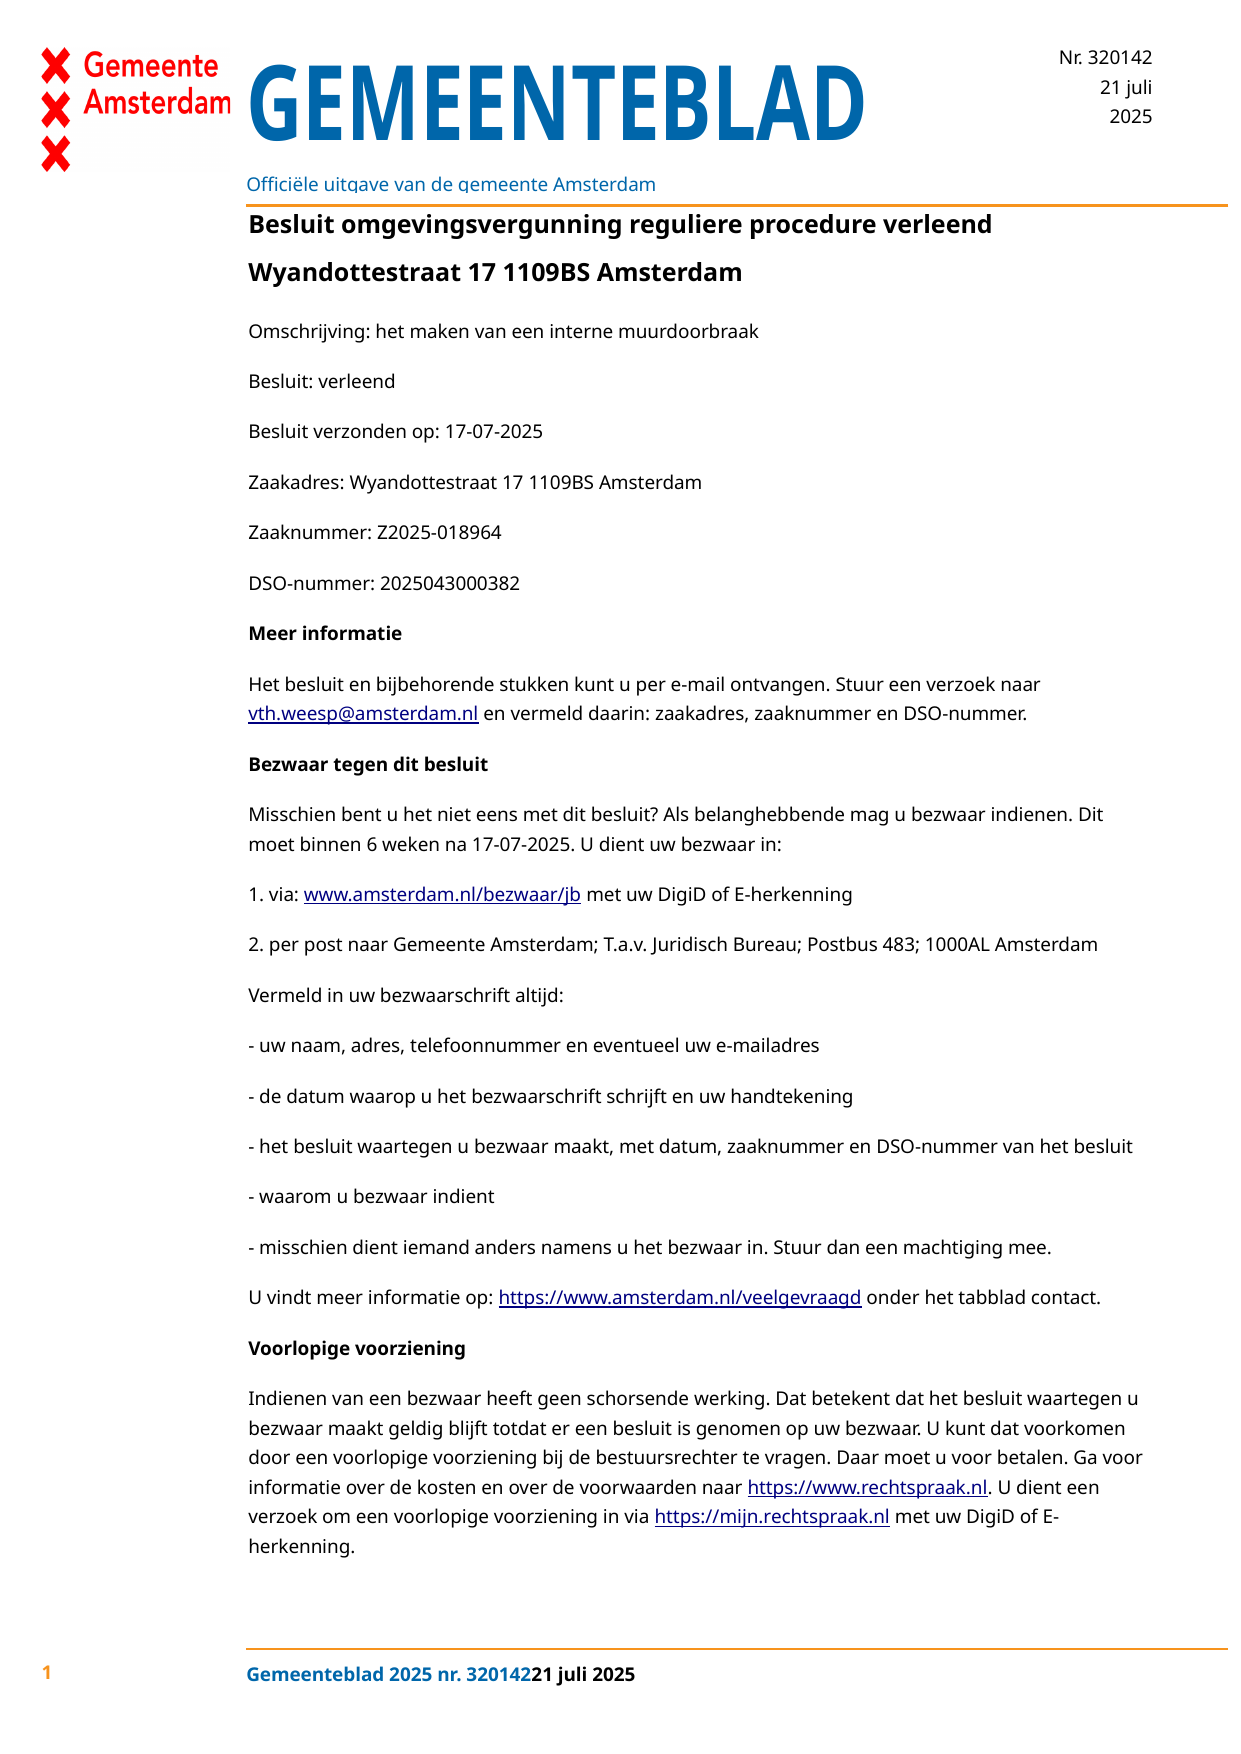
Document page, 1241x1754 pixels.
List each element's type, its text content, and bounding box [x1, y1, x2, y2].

text Bezwaar tegen dit besluit [248, 751, 1152, 777]
text - het besluit waartegen u bezwaar maakt, met datum, zaaknummer en DSO-nummer van het besluit [248, 1133, 1152, 1159]
text Indienen van een bezwaar heeft geen schorsende werking. Dat betekent dat het besluit waartegen u bezwaar maakt geldig blijft totdat er een besluit is genomen op uw bezwaar. U kunt dat voorkomen door een voorlopige voorziening bij de bestuursrechter te vragen. Daar moet u voor betalen. Ga voor informatie over de kosten en over de voorwaarden naar https://www.rechtspraak.nl. U dient een verzoek om een voorlopige voorziening in via https://mijn.rechtspraak.nl met uw DigiD of E-herkenning. [248, 1385, 1152, 1559]
text U vindt meer informatie op: https://www.amsterdam.nl/veelgevraagd onder het tabblad contact. [248, 1284, 1152, 1310]
text Besluit omgevingsvergunning reguliere procedure verleend Wyandottestraat 17 1109BS Amsterdam [248, 207, 1152, 288]
text 2. per post naar Gemeente Amsterdam; T.a.v. Juridisch Bureau; Postbus 483; 1000AL Amsterdam [248, 932, 1152, 957]
text - uw naam, adres, telefoonnummer en eventueel uw e-mailadres [248, 1032, 1152, 1058]
text - de datum waarop u het bezwaarschrift schrijft en uw handtekening [248, 1083, 1152, 1109]
text Misschien bent u het niet eens met dit besluit? Als belanghebbende mag u bezwaar indienen. Dit moet binnen 6 weken na 17-07-2025. U dient uw bezwaar in: [248, 801, 1152, 857]
picture [41, 47, 231, 172]
text Besluit: verleend [248, 368, 1152, 394]
text Zaaknummer: Z2025-018964 [248, 519, 1152, 545]
text Vermeld in uw bezwaarschrift altijd: [248, 982, 1152, 1008]
text Voorlopige voorziening [248, 1335, 1152, 1361]
text Het besluit en bijbehorende stukken kunt u per e-mail ontvangen. Stuur een verzoek naar vth.weesp@amsterdam.nl en vermeld daarin: zaakadres, zaaknummer en DSO-nummer. [248, 671, 1152, 726]
text - misschien dient iemand anders namens u het bezwaar in. Stuur dan een machtiging mee. [248, 1234, 1152, 1260]
text DSO-nummer: 2025043000382 [248, 570, 1152, 596]
text 1. via: www.amsterdam.nl/bezwaar/jb met uw DigiD of E-herkenning [248, 881, 1152, 907]
text Meer informatie [248, 620, 1152, 646]
text Omschrijving: het maken van een interne muurdoorbraak [248, 318, 1152, 344]
text Besluit verzonden op: 17-07-2025 [248, 419, 1152, 444]
text - waarom u bezwaar indient [248, 1184, 1152, 1209]
text Zaakadres: Wyandottestraat 17 1109BS Amsterdam [248, 469, 1152, 495]
